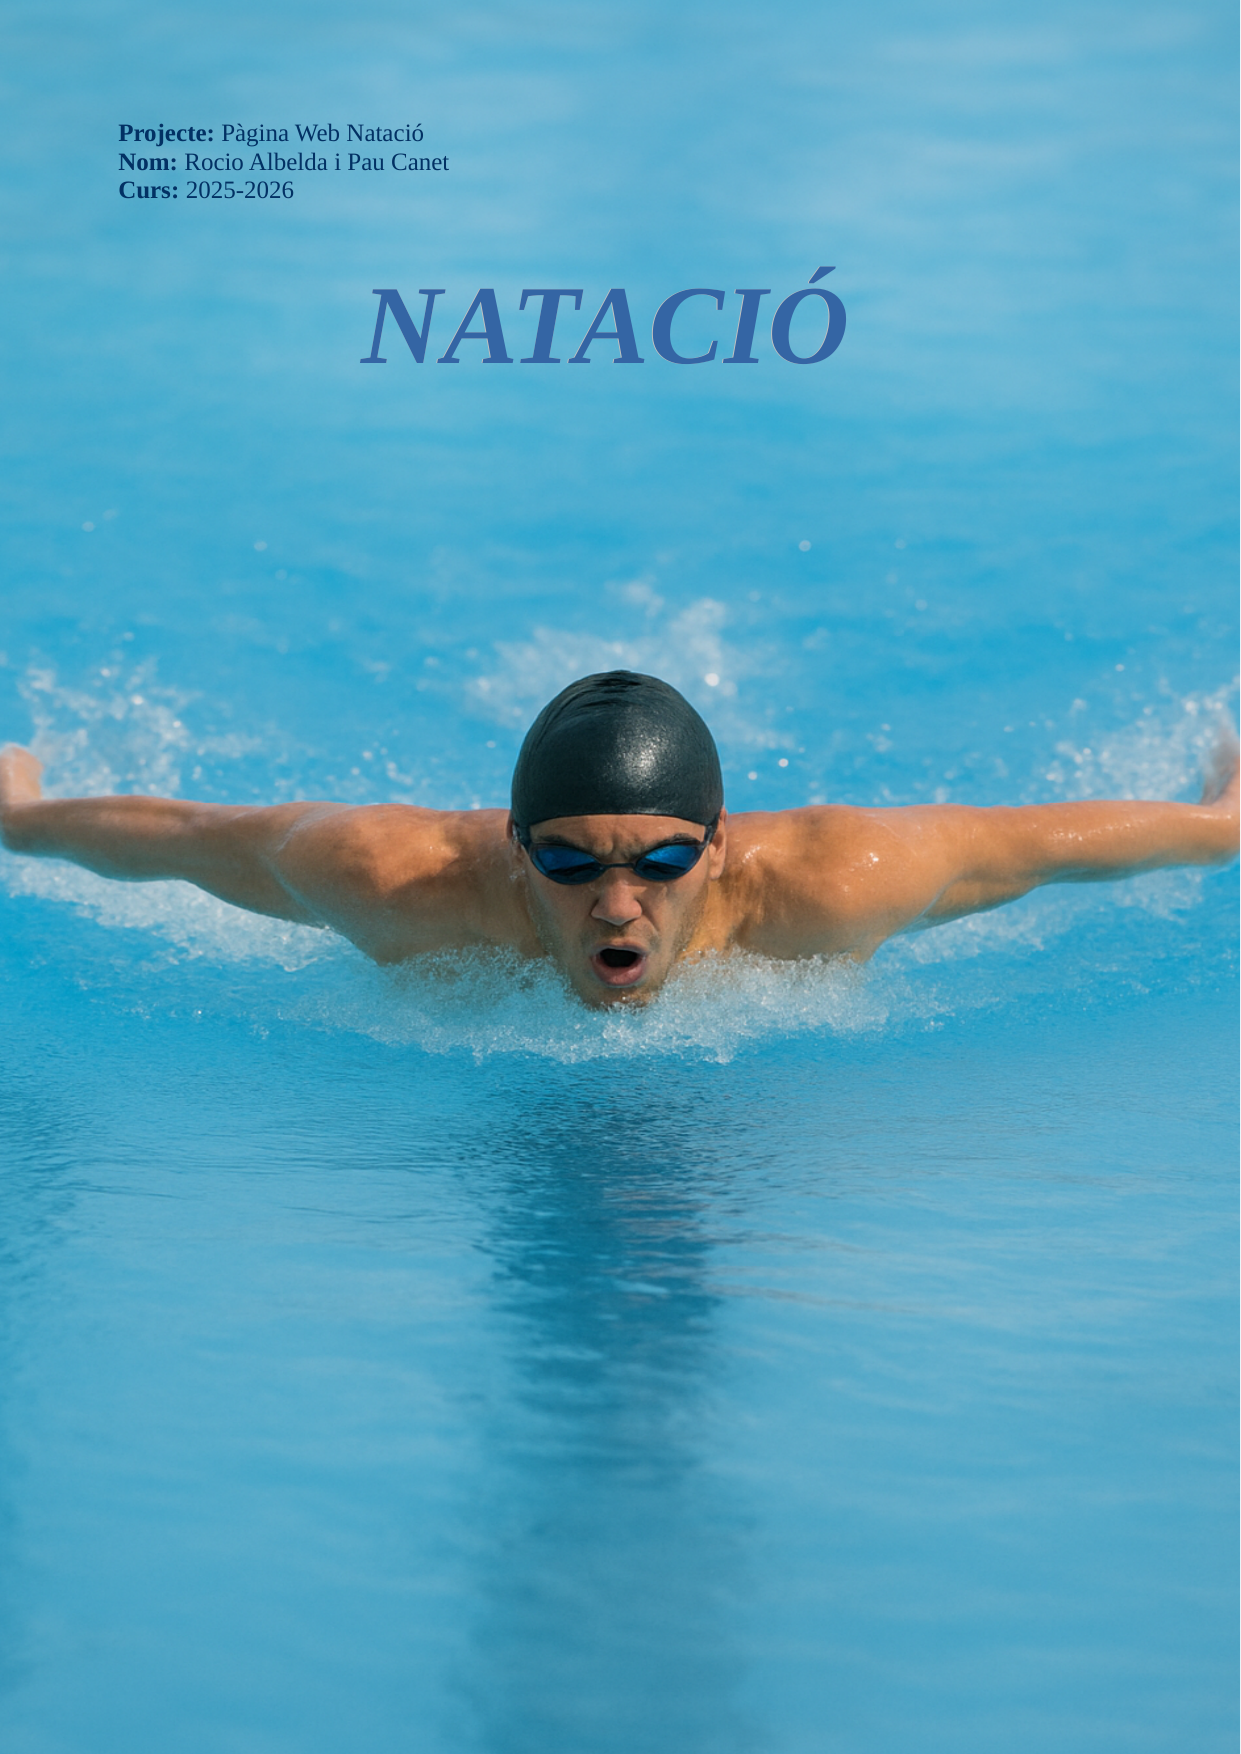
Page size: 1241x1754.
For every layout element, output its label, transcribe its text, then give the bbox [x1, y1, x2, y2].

picture [0, 0, 1241, 1754]
subtitle NATACIÓ [118, 259, 1122, 388]
